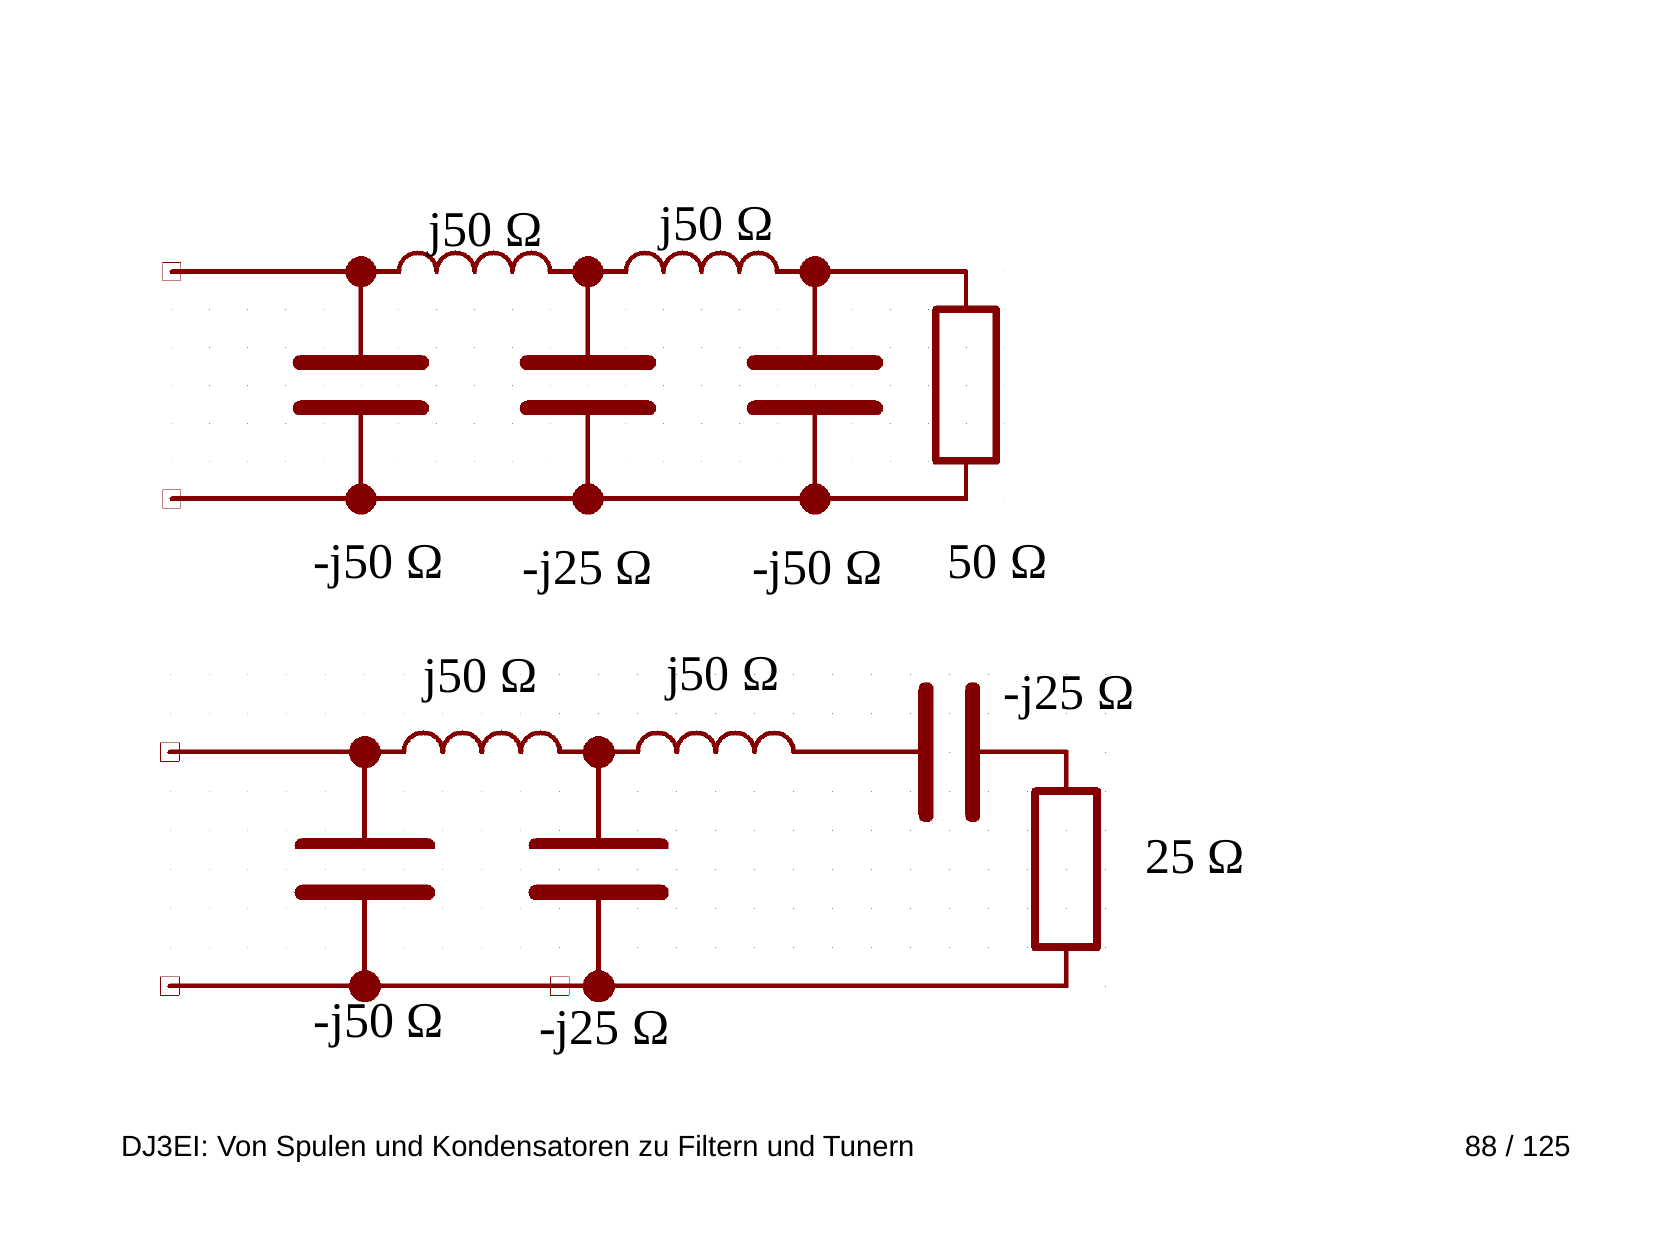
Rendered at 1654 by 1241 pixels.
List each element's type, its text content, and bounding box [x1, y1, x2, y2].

text_box j50 Ω [644, 188, 789, 260]
text_box 25 Ω [1130, 821, 1264, 892]
text_box j50 Ω [414, 194, 558, 265]
picture [156, 668, 1114, 1019]
text_box j50 Ω [408, 640, 553, 711]
text_box -j25 Ω [507, 532, 668, 603]
text_box -j50 Ω [737, 532, 898, 603]
picture [153, 237, 1011, 527]
text_box -j25 Ω [524, 992, 685, 1063]
text_box 50 Ω [932, 526, 1063, 597]
text_box -j25 Ω [988, 657, 1150, 728]
text_box -j50 Ω [298, 985, 459, 1056]
text_box -j50 Ω [298, 526, 459, 597]
text_box j50 Ω [651, 638, 795, 709]
